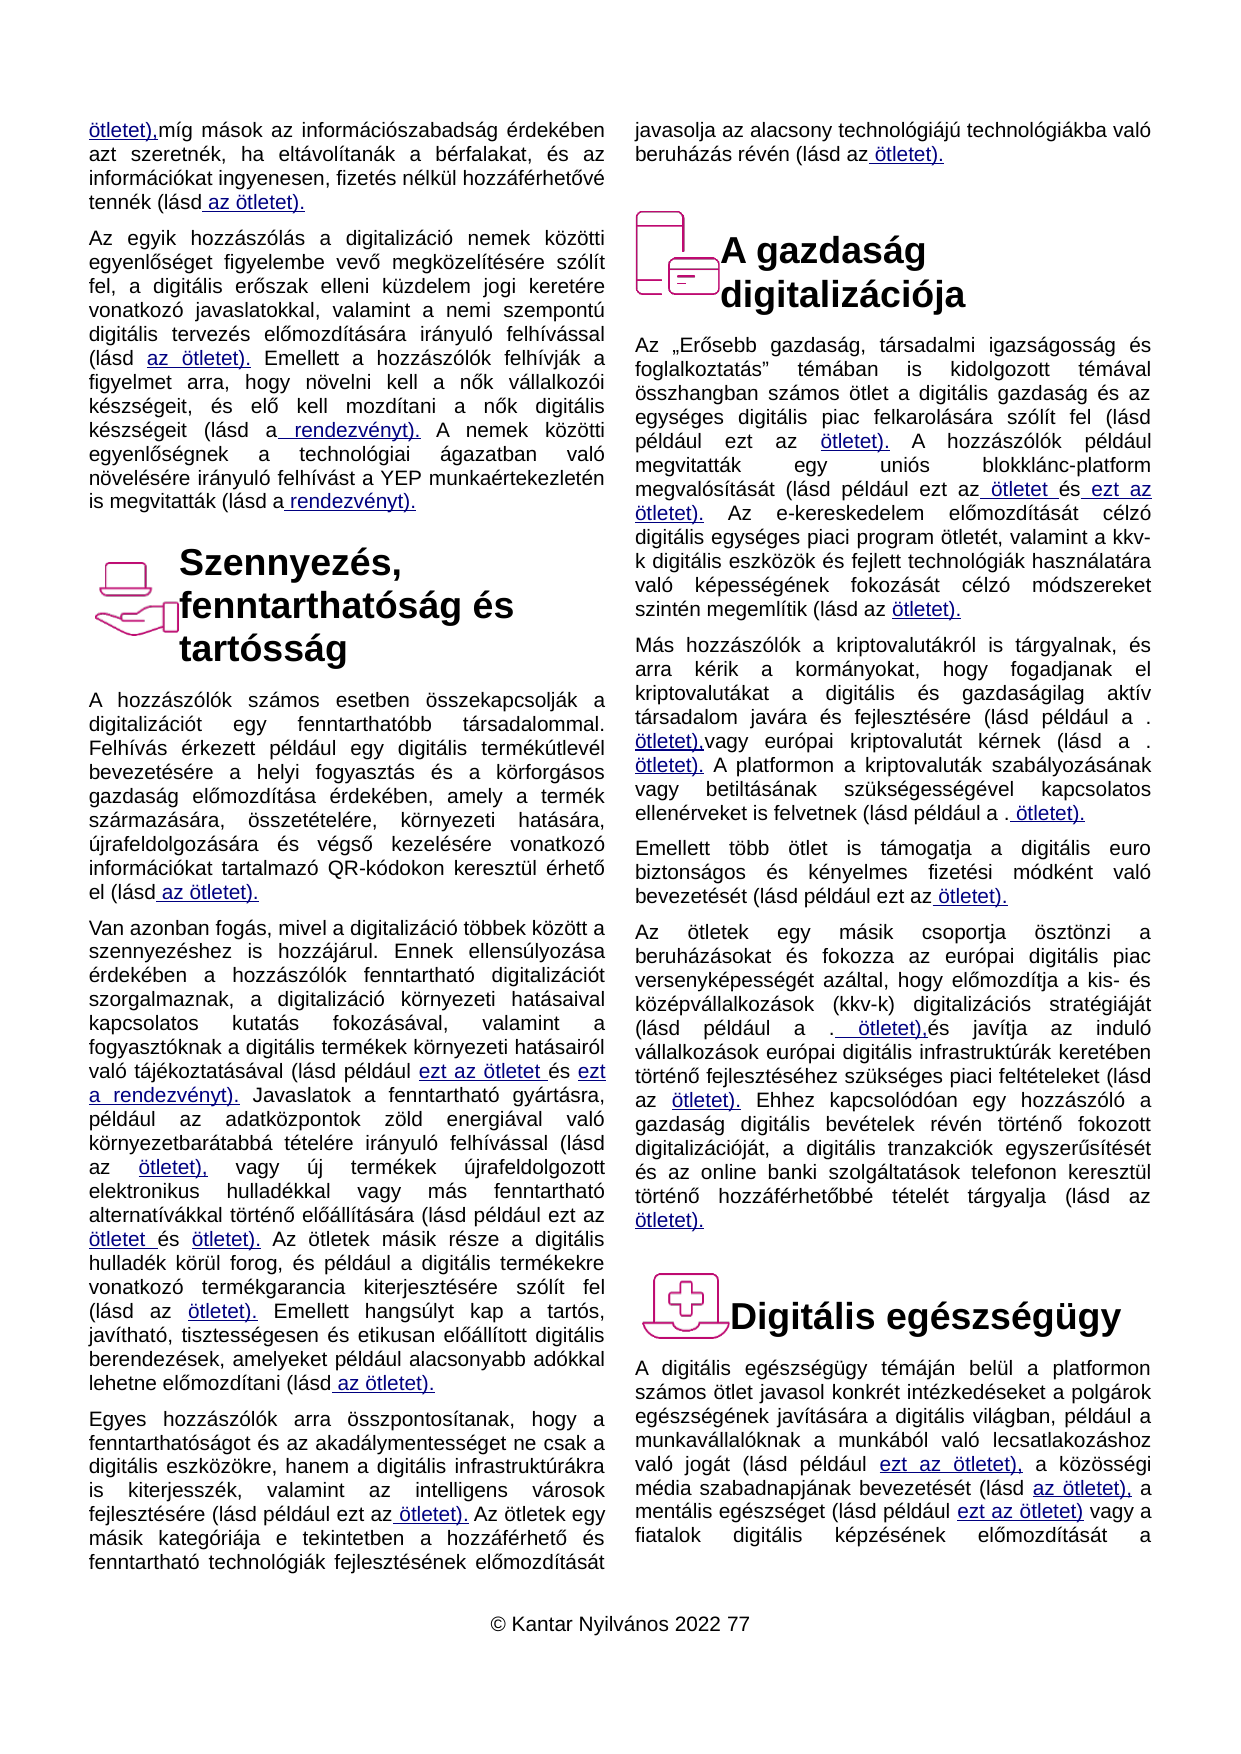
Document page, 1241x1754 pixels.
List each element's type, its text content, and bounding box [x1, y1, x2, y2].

subtitle A gazdaság digitalizációja [635, 295, 1152, 315]
subtitle Digitális egészségügy [730, 1294, 1152, 1337]
text Van azonban fogás, mivel a digitalizáció többek között a szennyezéshez is hozzájárul. Ennek ellensúlyozása érdekében a hozzászólók fenntartható digitalizációt szorgalmaznak, a digitalizáció környezeti hatásaival kapcsolatos kutatás fokozásával, valamint a fogyasztóknak a digitális termékek környezeti hatásairól való tájékoztatásával (lásd például ezt az ötletet és ezt a rendezvényt). Javaslatok a fenntartható gyártásra, például az adatközpontok zöld energiával való környezetbarátabbá tételére irányuló felhívással (lásd az ötletet), vagy új termékek újrafeldolgozott elektronikus hulladékkal vagy más fenntartható alternatívákkal történő előállítására (lásd például ezt az ötletet és ötletet). Az ötletek másik része a digitális hulladék körül forog, és például a digitális termékekre vonatkozó termékgarancia kiterjesztésére szólít fel (lásd az ötletet). Emellett hangsúlyt kap a tartós, javítható, tisztességesen és etikusan előállított digitális berendezések, amelyeket például alacsonyabb adókkal lehetne előmozdítani (lásd az ötletet). [88, 915, 605, 1394]
subtitle Szennyezés, fenntarthatóság és tartósság [88, 540, 605, 669]
text Emellett több ötlet is támogatja a digitális euro biztonságos és kényelmes fizetési módként való bevezetését (lásd például ezt az ötletet). [635, 836, 1152, 908]
picture [95, 562, 179, 636]
text Az ötletek egy másik csoportja ösztönzi a beruházásokat és fokozza az európai digitális piac versenyképességét azáltal, hogy előmozdítja a kis- és középvállalkozások (kkv-k) digitalizációs stratégiáját (lásd például a . ötletet),és javítja az induló vállalkozások európai digitális infrastruktúrák keretében történő fejlesztéséhez szükséges piaci feltételeket (lásd az ötletet). Ehhez kapcsolódóan egy hozzászóló a gazdaság digitális bevételek révén történő fokozott digitalizációját, a digitális tranzakciók egyszerűsítését és az online banki szolgáltatások telefonon keresztül történő hozzáférhetőbbé tételét tárgyalja (lásd az ötletet). [635, 920, 1152, 1231]
text Az „Erősebb gazdaság, társadalmi igazságosság és foglalkoztatás” témában is kidolgozott témával összhangban számos ötlet a digitális gazdaság és az egységes digitális piac felkarolására szólít fel (lásd például ezt az ötletet). A hozzászólók például megvitatták egy uniós blokklánc-platform megvalósítását (lásd például ezt az ötletet és ezt az ötletet). Az e-kereskedelem előmozdítását célzó digitális egységes piaci program ötletét, valamint a kkv-k digitális eszközök és fejlett technológiák használatára való képességének fokozását célzó módszereket szintén megemlítik (lásd az ötletet). [635, 333, 1152, 621]
text ötletet),míg mások az információszabadság érdekében azt szeretnék, ha eltávolítanák a bérfalakat, és az információkat ingyenesen, fizetés nélkül hozzáférhetővé tennék (lásd az ötletet). [88, 118, 605, 214]
picture [642, 1273, 730, 1339]
text Más hozzászólók a kriptovalutákról is tárgyalnak, és arra kérik a kormányokat, hogy fogadjanak el kriptovalutákat a digitális és gazdaságilag aktív társadalom javára és fejlesztésére (lásd például a . ötletet),vagy európai kriptovalutát kérnek (lásd a . ötletet). A platformon a kriptovaluták szabályozásának vagy betiltásának szükségességével kapcsolatos ellenérveket is felvetnek (lásd például a . ötletet). [635, 633, 1152, 824]
text Az egyik hozzászólás a digitalizáció nemek közötti egyenlőséget figyelembe vevő megközelítésére szólít fel, a digitális erőszak elleni küzdelem jogi keretére vonatkozó javaslatokkal, valamint a nemi szempontú digitális tervezés előmozdítására irányuló felhívással (lásd az ötletet). Emellett a hozzászólók felhívják a figyelmet arra, hogy növelni kell a nők vállalkozói készségeit, és elő kell mozdítani a nők digitális készségeit (lásd a rendezvényt). A nemek közötti egyenlőségnek a technológiai ágazatban való növelésére irányuló felhívást a YEP munkaértekezletén is megvitatták (lásd a rendezvényt). [88, 226, 605, 513]
picture [635, 211, 720, 295]
text javasolja az alacsony technológiájú technológiákba való beruházás révén (lásd az ötletet). [635, 118, 1152, 166]
text Egyes hozzászólók arra összpontosítanak, hogy a fenntarthatóságot és az akadálymentességet ne csak a digitális eszközökre, hanem a digitális infrastruktúrákra is kiterjesszék, valamint az intelligens városok fejlesztésére (lásd például ezt az ötletet). Az ötletek egy másik kategóriája e tekintetben a hozzáférhető és fenntartható technológiák fejlesztésének előmozdítását [88, 1406, 605, 1574]
text A hozzászólók számos esetben összekapcsolják a digitalizációt egy fenntarthatóbb társadalommal. Felhívás érkezett például egy digitális termékútlevél bevezetésére a helyi fogyasztás és a körforgásos gazdaság előmozdítása érdekében, amely a termék származására, összetételére, környezeti hatására, újrafeldolgozására és végső kezelésére vonatkozó információkat tartalmazó QR-kódokon keresztül érhető el (lásd az ötletet). [88, 688, 605, 903]
text A digitális egészségügy témáján belül a platformon számos ötlet javasol konkrét intézkedéseket a polgárok egészségének javítására a digitális világban, például a munkavállalóknak a munkából való lecsatlakozáshoz való jogát (lásd például ezt az ötletet), a közösségi média szabadnapjának bevezetését (lásd az ötletet), a mentális egészséget (lásd például ezt az ötletet) vagy a fiatalok digitális képzésének előmozdítását a [635, 1356, 1152, 1547]
